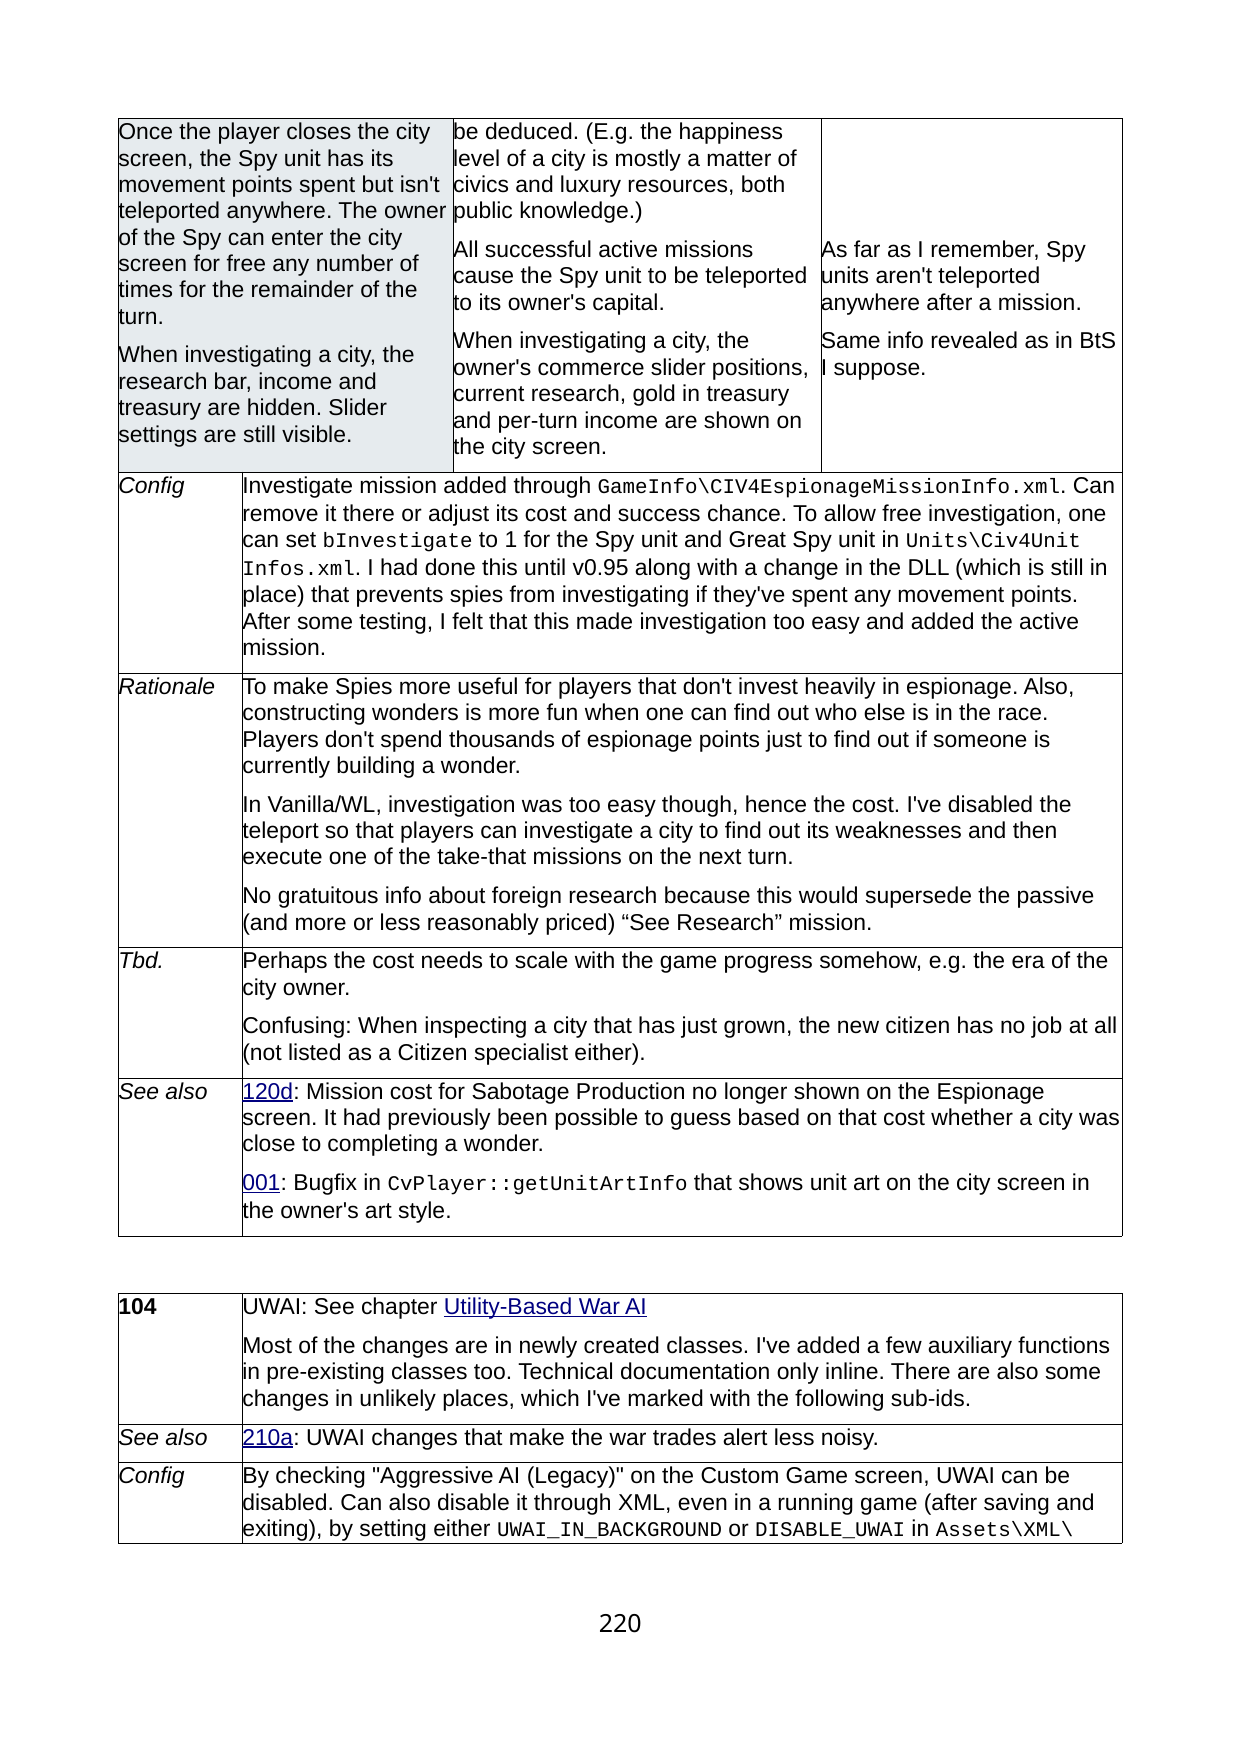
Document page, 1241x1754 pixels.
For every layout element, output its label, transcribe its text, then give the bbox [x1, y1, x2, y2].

table_cell To make Spies more useful for players that don't invest heavily in espionage. Also, constructing wonders is more fun when one can find out who else is in the race. Players don't spend thousands of espionage points just to find out if someone is currently building a wonder. In Vanilla/WL, investigation was too easy though, hence the cost. I've disabled the teleport so that players can investigate a city to find out its weaknesses and then execute one of the take-that missions on the next turn. No gratuitous info about foreign research because this would supersede the passive (and more or less reasonably priced) “See Research” mission. [243, 674, 1122, 947]
table_header 104 [119, 1294, 242, 1423]
table_cell Tbd. [119, 948, 242, 1077]
table_cell Config [119, 1463, 242, 1543]
table_cell By checking "Aggressive AI (Legacy)" on the Custom Game screen, UWAI can be disabled. Can also disable it through XML, even in a running game (after saving and exiting), by setting either UWAI_IN_BACKGROUND or DISABLE_UWAI in Assets\XML\ [243, 1463, 1122, 1543]
table_cell Rationale [119, 674, 242, 947]
table_cell be deduced. (E.g. the happiness level of a city is mostly a matter of civics and luxury resources, both public knowledge.) All successful active missions cause the Spy unit to be teleported to its owner's capital. When investigating a city, the owner's commerce slider positions, current research, gold in treasury and per-turn income are shown on the city screen. [454, 119, 821, 472]
table_cell Once the player closes the city screen, the Spy unit has its movement points spent but isn't teleported anywhere. The owner of the Spy can enter the city screen for free any number of times for the remainder of the turn. When investigating a city, the research bar, income and treasury are hidden. Slider settings are still visible. [119, 119, 453, 472]
table_cell See also [119, 1425, 242, 1462]
table_cell See also [119, 1079, 242, 1236]
table_cell Perhaps the cost needs to scale with the game progress somehow, e.g. the era of the city owner. Confusing: When inspecting a city that has just grown, the new citizen has no job at all (not listed as a Citizen specialist either). [243, 948, 1122, 1077]
table_cell Config [119, 473, 242, 673]
table_cell 120d: Mission cost for Sabotage Production no longer shown on the Espionage screen. It had previously been possible to guess based on that cost whether a city was close to completing a wonder. 001: Bugfix in CvPlayer::getUnitArtInfo that shows unit art on the city screen in the owner's art style. [243, 1079, 1122, 1236]
table_header UWAI: See chapter Utility-Based War AI Most of the changes are in newly created classes. I've added a few auxiliary functions in pre-existing classes too. Technical documentation only inline. There are also some changes in unlikely places, which I've marked with the following sub-ids. [243, 1294, 1122, 1423]
table_cell Investigate mission added through GameInfo\CIV4EspionageMissionInfo.xml. Can remove it there or adjust its cost and success chance. To allow free investigation, one can set bInvestigate to 1 for the Spy unit and Great Spy unit in Units\Civ4Unit Infos.xml. I had done this until v0.95 along with a change in the DLL (which is still in place) that prevents spies from investigating if they've spent any movement points. After some testing, I felt that this made investigation too easy and added the active mission. [243, 473, 1122, 673]
table_cell As far as I remember, Spy units aren't teleported anywhere after a mission. Same info revealed as in BtS I suppose. [822, 119, 1122, 472]
table_cell 210a: UWAI changes that make the war trades alert less noisy. [243, 1425, 1122, 1462]
